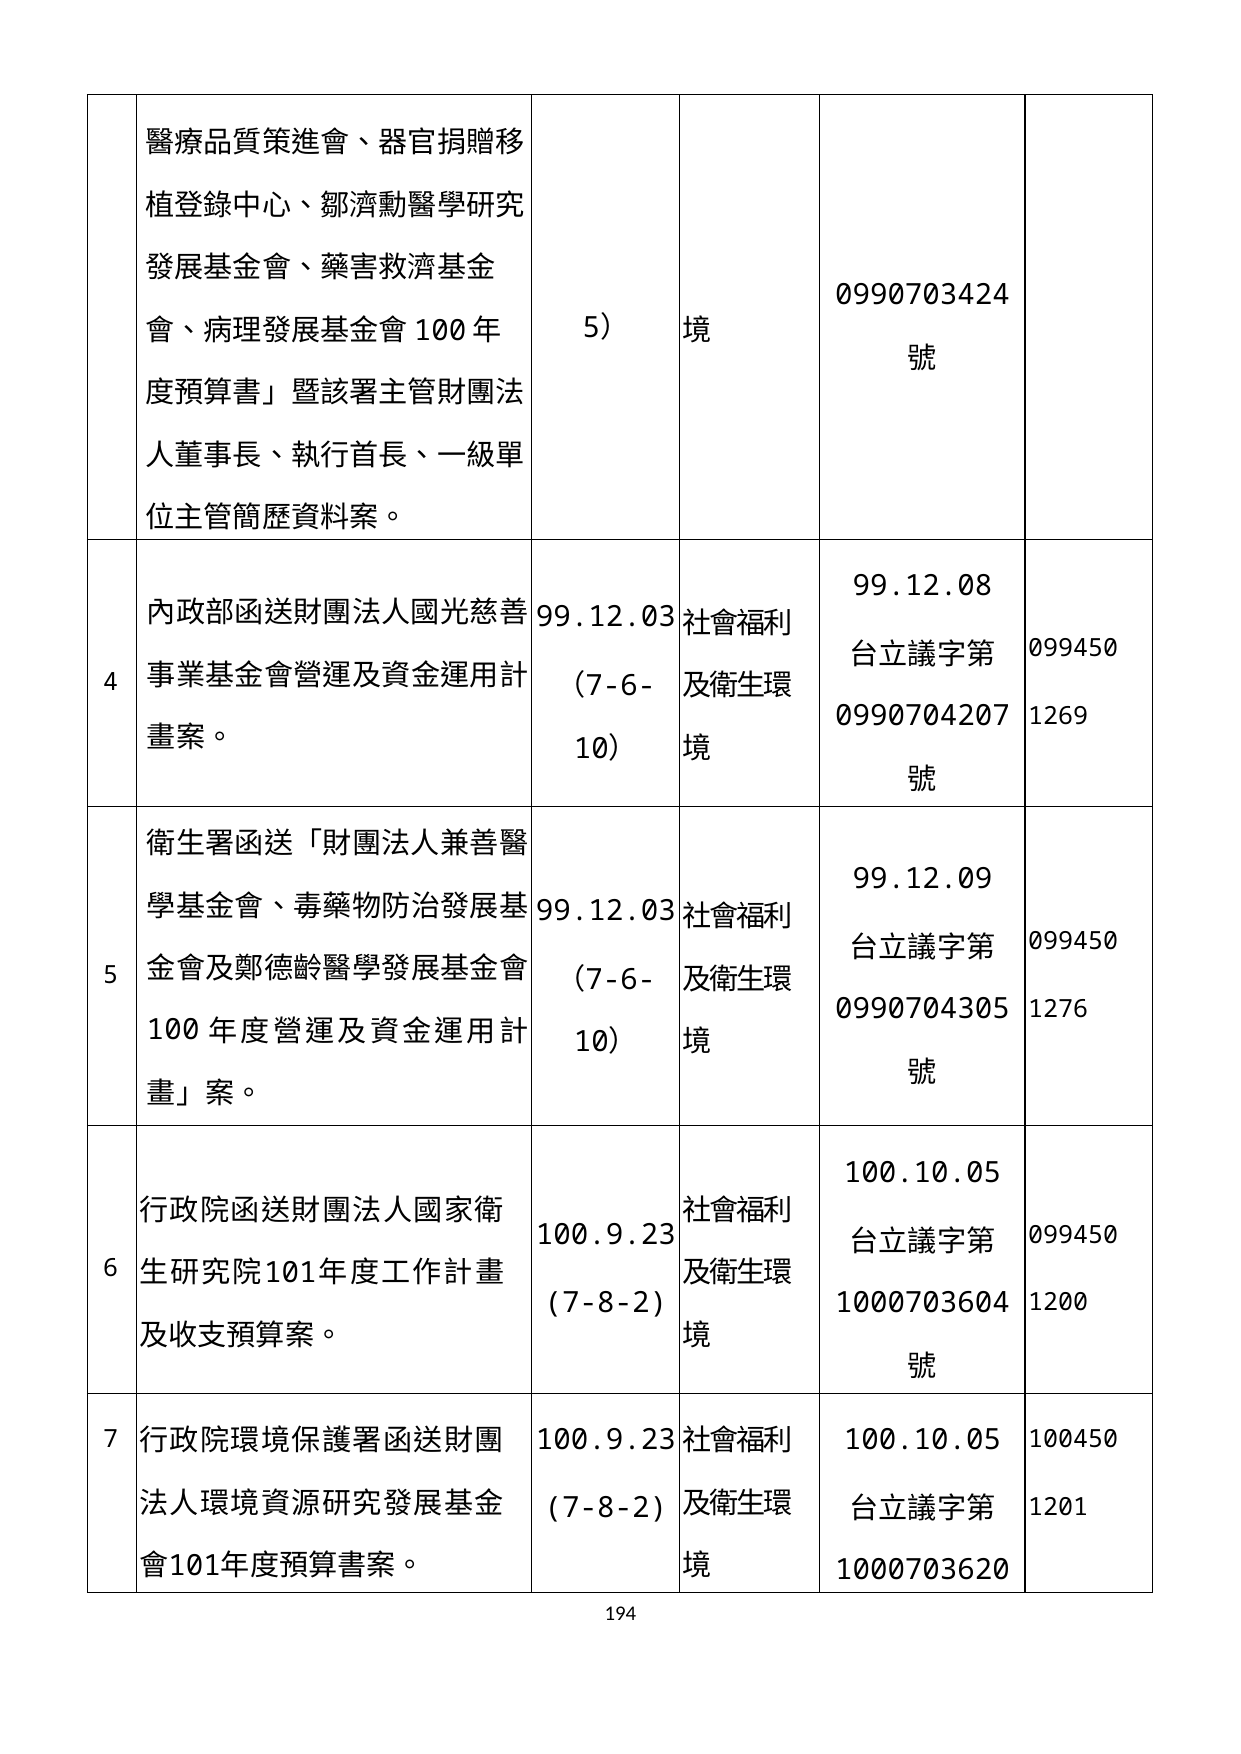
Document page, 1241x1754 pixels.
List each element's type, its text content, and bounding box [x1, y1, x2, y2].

table_cell 100.9.23 (7-8-2) [532, 1126, 679, 1392]
table_cell 099450 1269 [1026, 540, 1152, 806]
table_cell 99.12.08 台立議字第0990704207號 [820, 540, 1024, 806]
table_cell 行政院函送財團法人國家衛生研究院101年度工作計畫及收支預算案。 [137, 1126, 531, 1392]
table_cell 99.12.03 （7-6-10） [532, 540, 679, 806]
table_cell 5 [88, 807, 136, 1125]
table_cell 100.10.05 台立議字第1000703620 [820, 1394, 1024, 1592]
table_cell 社會福利及衛生環境 [680, 807, 819, 1125]
table_cell 內政部函送財團法人國光慈善事業基金會營運及資金運用計畫案。 [137, 540, 531, 806]
table_cell 0990703424號 [820, 95, 1024, 538]
table_cell 境 [680, 95, 819, 538]
table_cell 社會福利及衛生環境 [680, 1394, 819, 1592]
table_cell [88, 95, 136, 538]
table_cell 099450 1200 [1026, 1126, 1152, 1392]
table_cell 4 [88, 540, 136, 806]
table_cell 衛生署函送「財團法人兼善醫學基金會、毒藥物防治發展基金會及鄭德齡醫學發展基金會100年度營運及資金運用計畫」案。 [137, 807, 531, 1125]
table_cell 099450 1276 [1026, 807, 1152, 1125]
table_cell 100.9.23 (7-8-2) [532, 1394, 679, 1592]
table_cell 100.10.05 台立議字第1000703604號 [820, 1126, 1024, 1392]
table_cell [1026, 95, 1152, 538]
table_cell 醫療品質策進會、器官捐贈移植登錄中心、鄒濟勳醫學研究發展基金會、藥害救濟基金會、病理發展基金會100年度預算書」暨該署主管財團法人董事長、執行首長、一級單位主管簡歷資料案。 [137, 95, 531, 538]
table_cell 行政院環境保護署函送財團法人環境資源研究發展基金會101年度預算書案。 [137, 1394, 531, 1592]
table_cell 5） [532, 95, 679, 538]
table_cell 社會福利及衛生環境 [680, 540, 819, 806]
table_cell 6 [88, 1126, 136, 1392]
table_cell 社會福利及衛生環境 [680, 1126, 819, 1392]
table_cell 99.12.09 台立議字第0990704305號 [820, 807, 1024, 1125]
table_cell 7 [88, 1394, 136, 1592]
table_cell 100450 1201 [1026, 1394, 1152, 1592]
table_cell 99.12.03 （7-6-10） [532, 807, 679, 1125]
